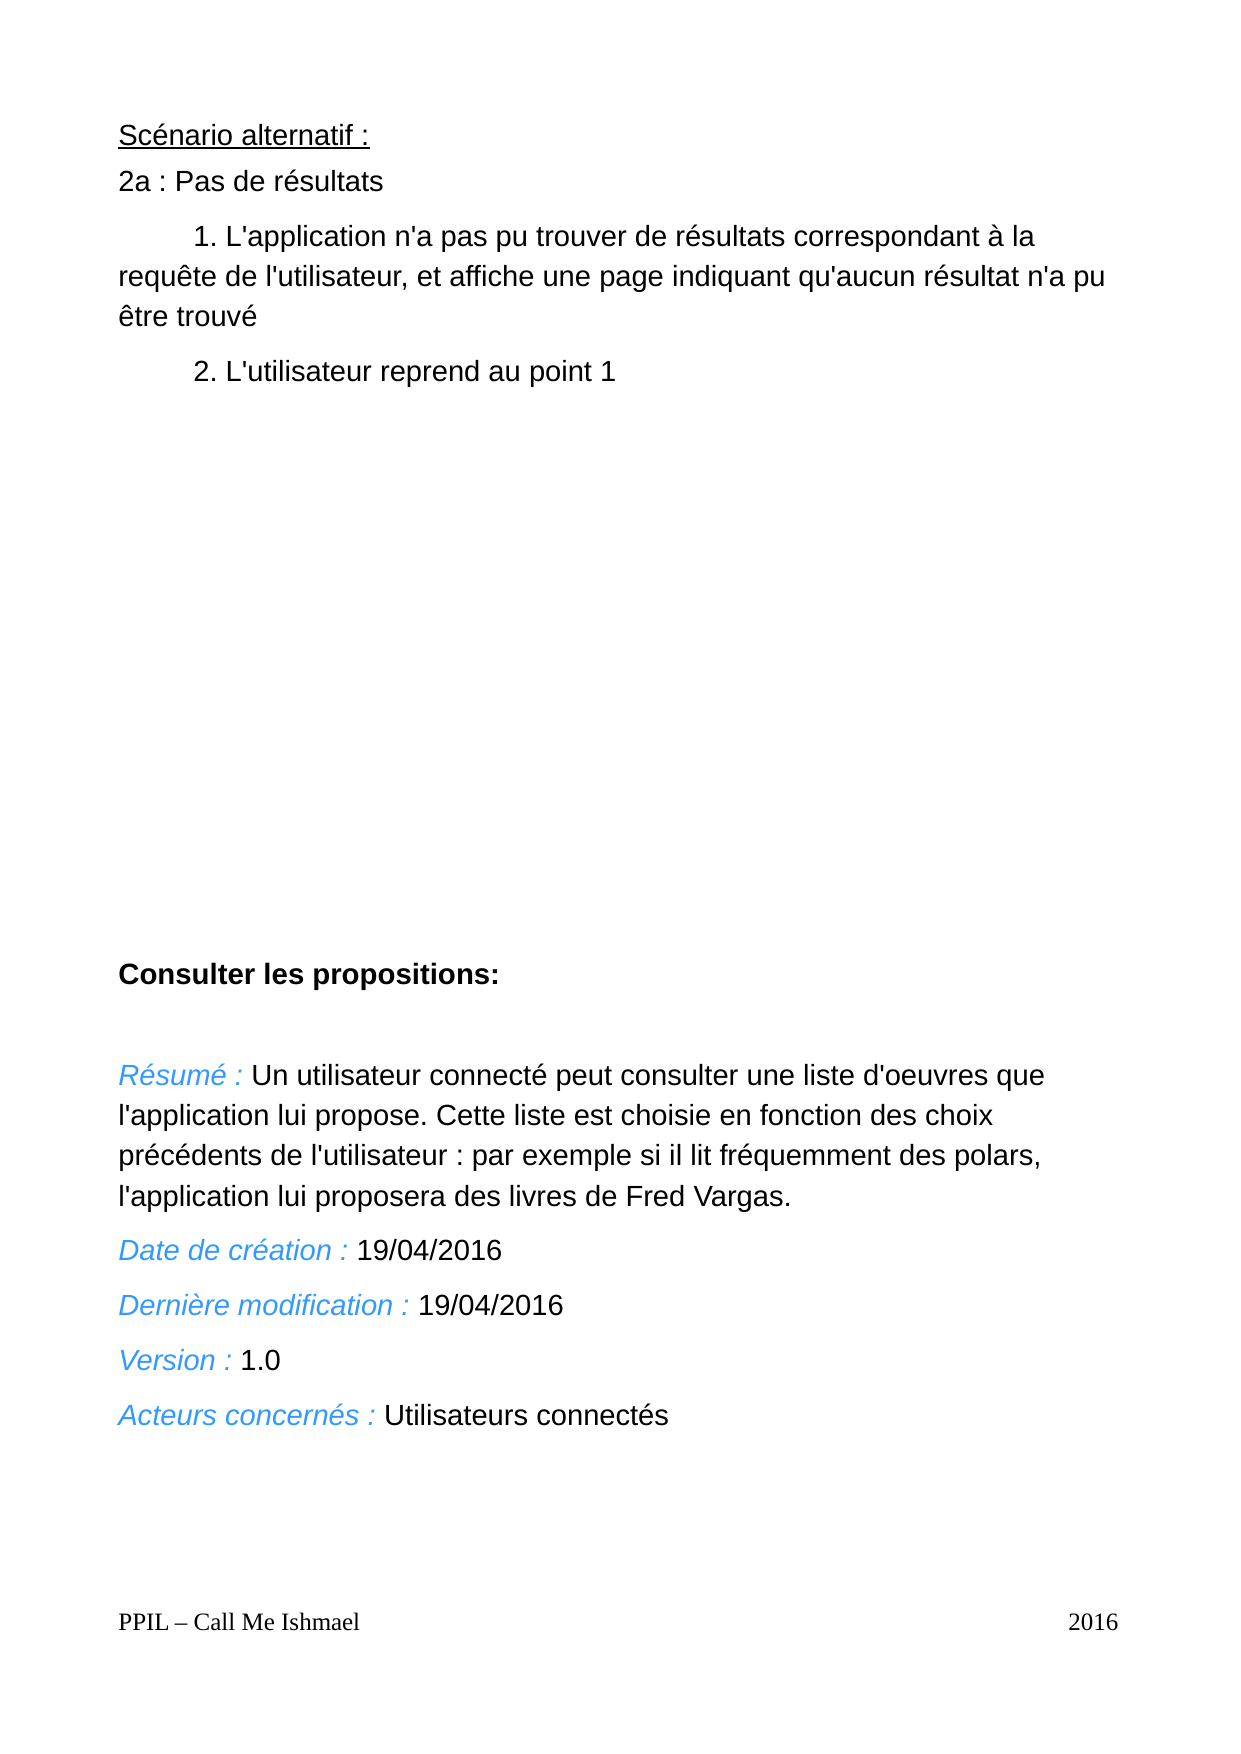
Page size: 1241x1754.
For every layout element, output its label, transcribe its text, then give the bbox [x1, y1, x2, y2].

text Acteurs concernés : Utilisateurs connectés [118, 1398, 1122, 1431]
text 2a : Pas de résultats [118, 164, 1122, 198]
text Date de création : 19/04/2016 [118, 1233, 1122, 1267]
text Dernière modification : 19/04/2016 [118, 1288, 1122, 1322]
text Résumé : Un utilisateur connecté peut consulter une liste d'oeuvres que l'application lui propose. Cette liste est choisie en fonction des choix précédents de l'utilisateur : par exemple si il lit fréquemment des polars, l'application lui proposera des livres de Fred Vargas. [118, 1058, 1122, 1212]
text Version : 1.0 [118, 1343, 1122, 1376]
text 2. L'utilisateur reprend au point 1 [118, 354, 1122, 388]
text 1. L'application n'a pas pu trouver de résultats correspondant à la requête de l'utilisateur, et affiche une page indiquant qu'aucun résultat n'a pu être trouvé [118, 219, 1122, 333]
subtitle Scénario alternatif : [118, 118, 1122, 152]
subtitle Consulter les propositions: [118, 957, 1122, 991]
